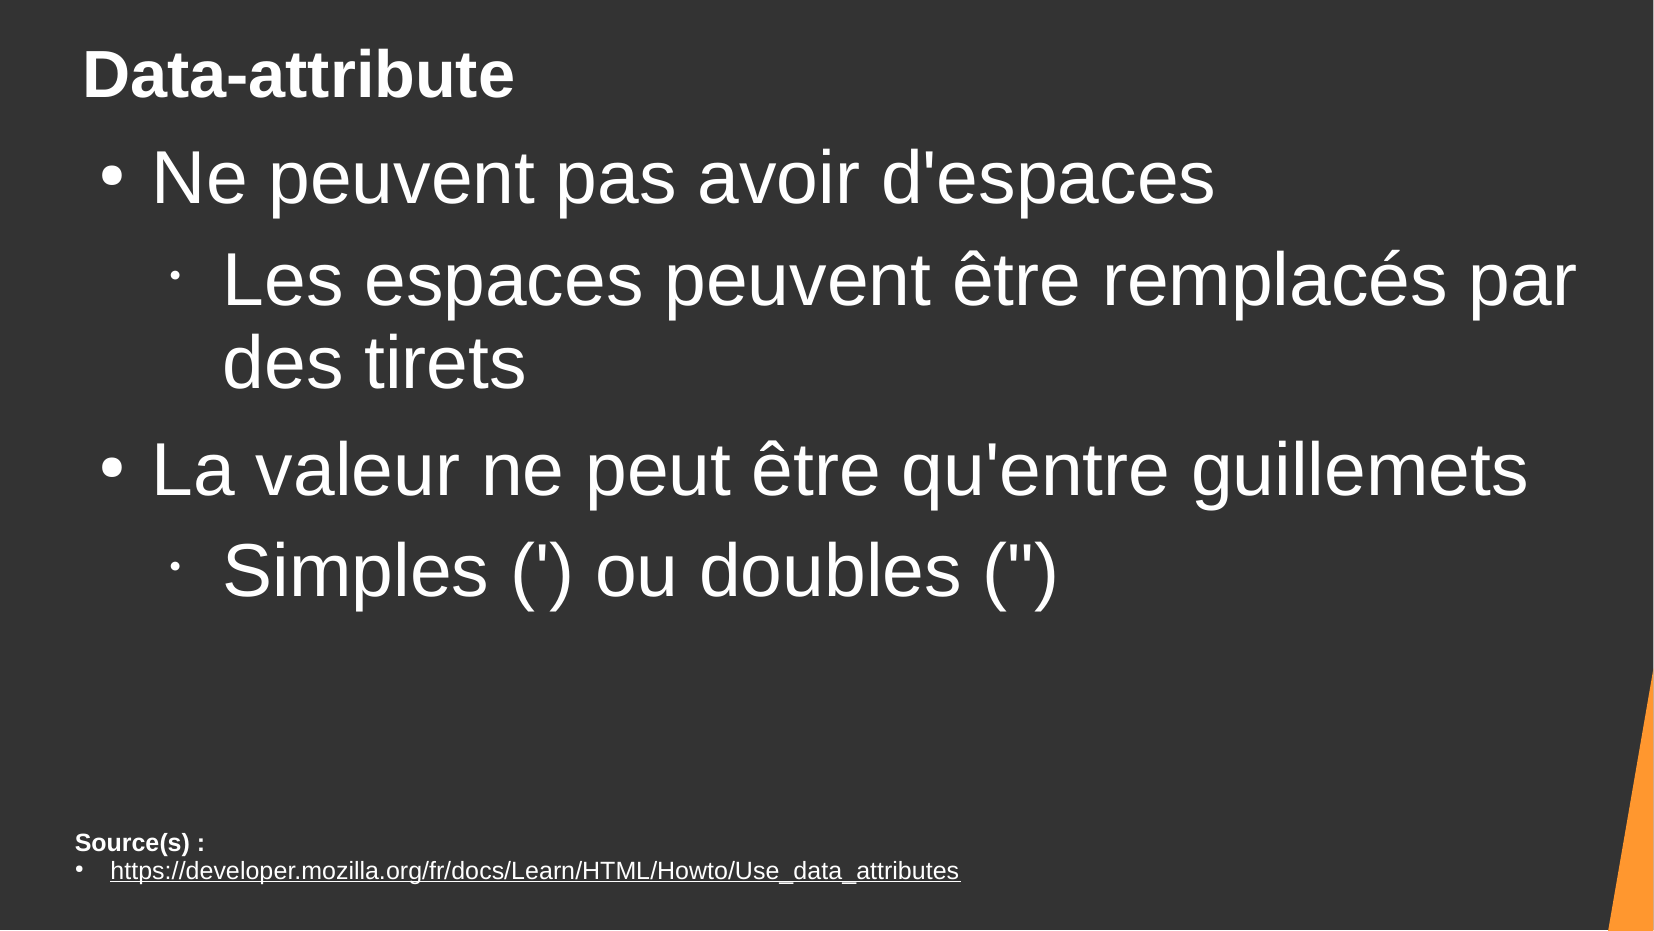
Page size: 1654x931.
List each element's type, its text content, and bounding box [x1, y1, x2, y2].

text_box [1608, 665, 1654, 931]
text_box Source(s) : https://developer.mozilla.org/fr/docs/Learn/HTML/Howto/Use_data_attributes [60, 820, 1583, 920]
title Data-attribute [82, 37, 1571, 114]
list Ne peuvent pas avoir d'espaces Les espaces peuvent être remplacés par des tirets La valeur ne peut être qu'entre guillemets Simples (') ou doubles (") [80, 135, 1620, 792]
